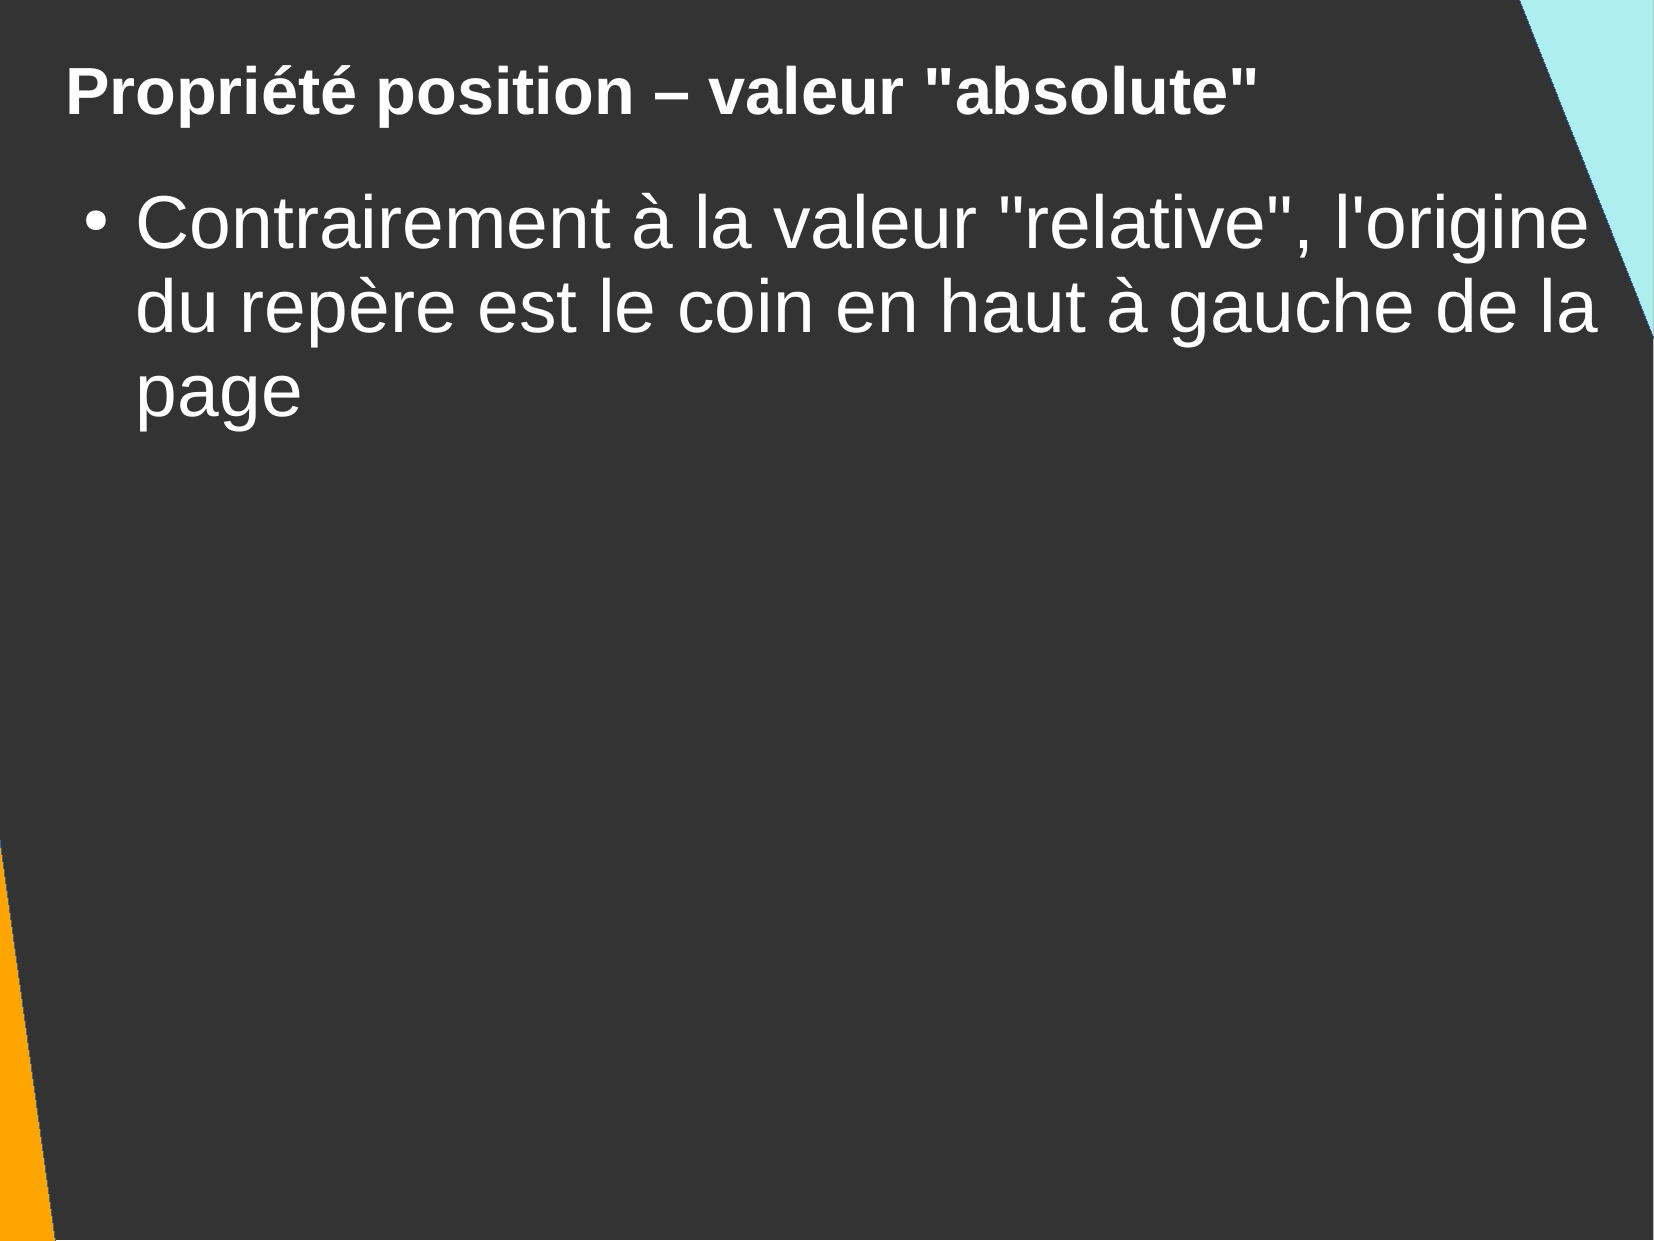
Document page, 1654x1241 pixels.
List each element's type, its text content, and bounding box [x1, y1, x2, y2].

text_box [0, 839, 56, 1241]
text_box [1519, 0, 1654, 339]
title Propriété position – valeur "absolute" [64, 54, 1553, 135]
list Contrairement à la valeur "relative", l'origine du repère est le coin en haut à gauche de la page [64, 180, 1604, 449]
